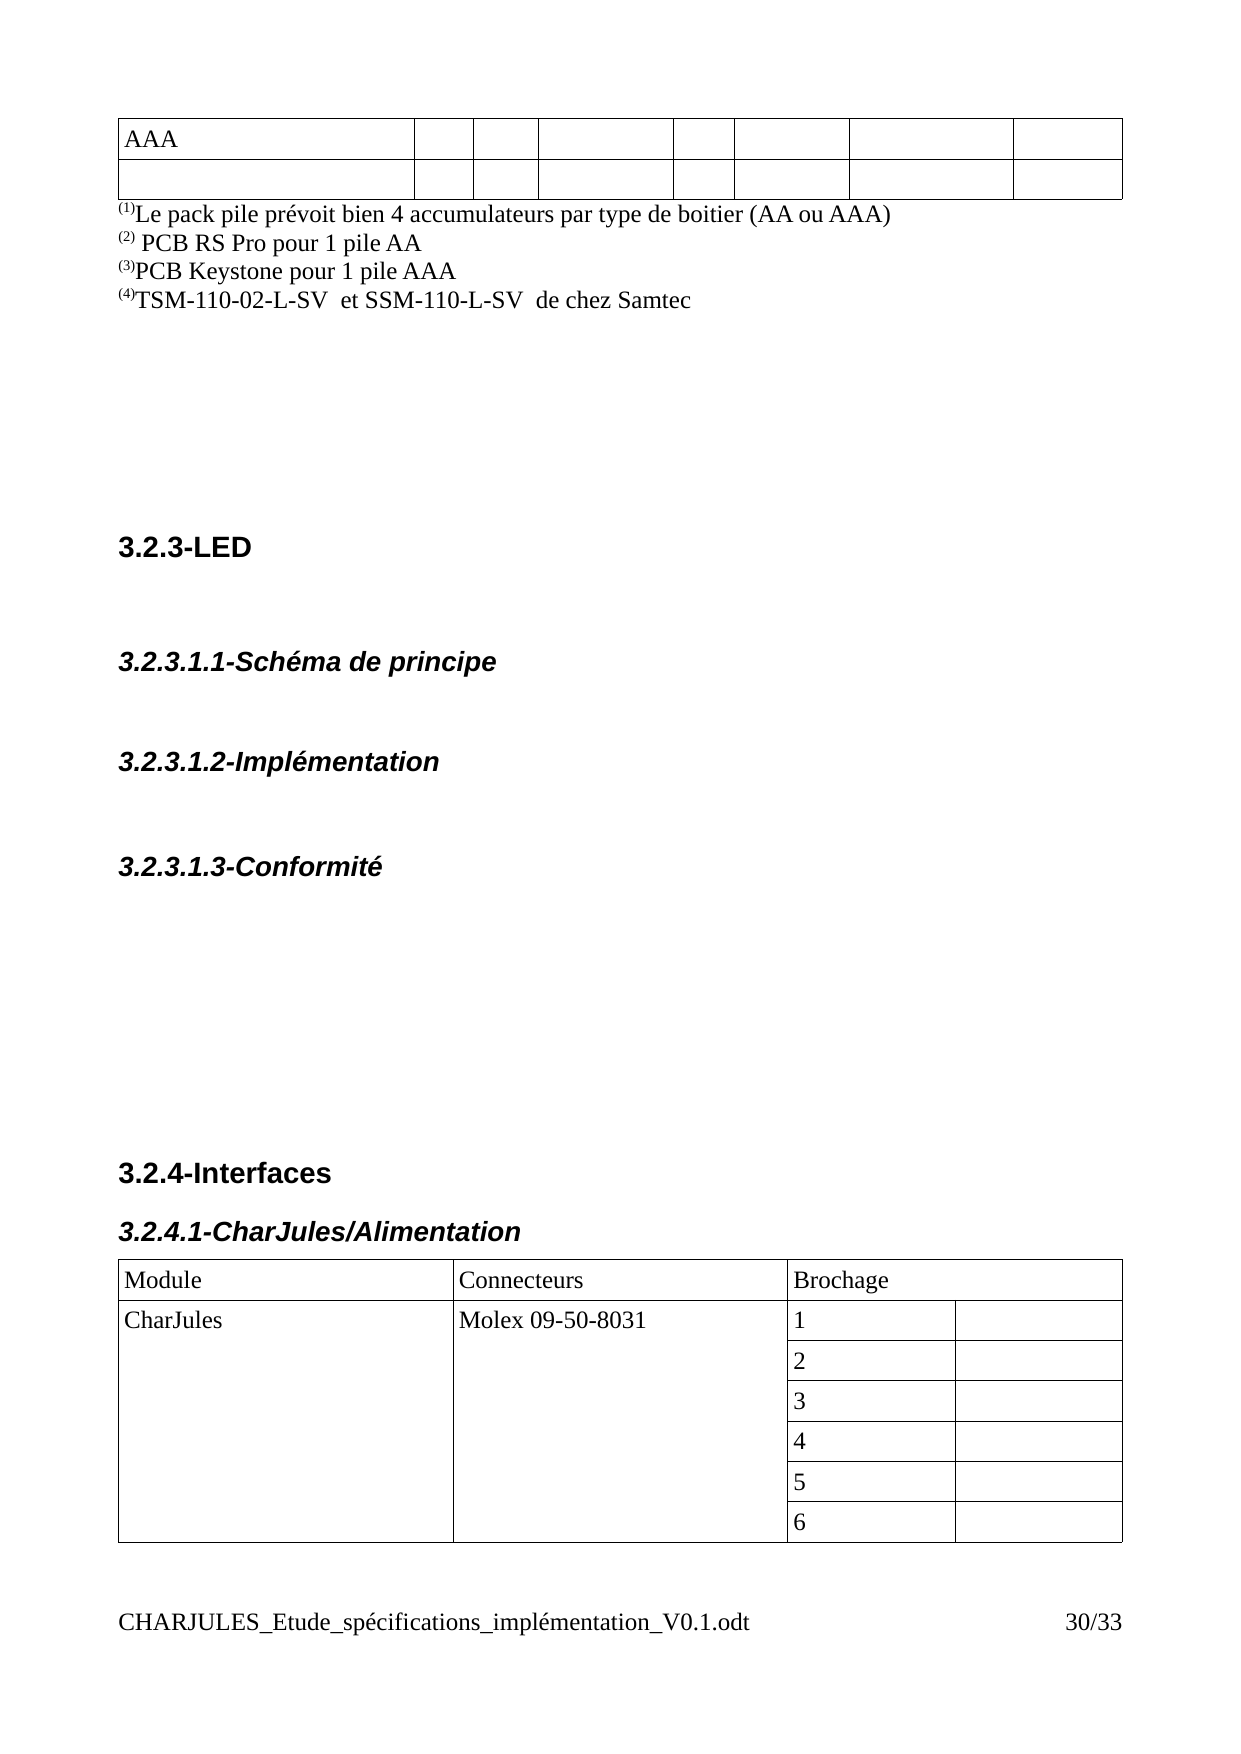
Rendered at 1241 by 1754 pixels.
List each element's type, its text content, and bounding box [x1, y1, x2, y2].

table_cell [1014, 119, 1122, 158]
text (3)PCB Keystone pour 1 pile AAA [118, 256, 1122, 285]
table_header Connecteurs [454, 1260, 787, 1300]
subtitle 3.2.3.1.3-Conformité [118, 850, 1122, 882]
table_cell [850, 160, 1013, 199]
table_cell [539, 160, 673, 199]
table_cell [1014, 160, 1122, 199]
table_cell CharJules [119, 1301, 453, 1542]
table_cell 2 [788, 1341, 955, 1380]
table_cell 3 [788, 1381, 955, 1421]
table_cell [415, 119, 473, 158]
table_cell [539, 119, 673, 158]
table_cell [474, 119, 538, 158]
table_cell 1 [788, 1301, 955, 1340]
subtitle 3.2.3.1.2-Implémentation [118, 746, 1122, 777]
table_cell [735, 160, 849, 199]
table_cell [415, 160, 473, 199]
table_cell [474, 160, 538, 199]
text (4)TSM-110-02-L-SV et SSM-110-L-SV de chez Samtec [118, 285, 1122, 314]
table_cell [674, 160, 734, 199]
table_cell [956, 1341, 1122, 1380]
text (1)Le pack pile prévoit bien 4 accumulateurs par type de boitier (AA ou AAA) [118, 200, 1122, 228]
table_cell 5 [788, 1462, 955, 1501]
text (2) PCB RS Pro pour 1 pile AA [118, 228, 1122, 256]
subtitle 3.2.3.1.1-Schéma de principe [118, 645, 1122, 677]
table_cell Molex 09-50-8031 [454, 1301, 787, 1542]
table_cell [956, 1301, 1122, 1340]
subtitle 3.2.4.1-CharJules/Alimentation [118, 1215, 1122, 1247]
table_cell [674, 119, 734, 158]
table_cell [956, 1381, 1122, 1421]
subtitle 3.2.3-LED [118, 530, 1122, 563]
table_cell [735, 119, 849, 158]
subtitle 3.2.4-Interfaces [118, 1156, 1122, 1190]
table_cell AAA [119, 119, 414, 158]
table_cell [119, 160, 414, 199]
table_cell [850, 119, 1013, 158]
table_cell [956, 1422, 1122, 1461]
table_header Module [119, 1260, 453, 1300]
table_cell 6 [788, 1502, 955, 1542]
table_cell 4 [788, 1422, 955, 1461]
table_cell [956, 1462, 1122, 1501]
table_cell [956, 1502, 1122, 1542]
table_header Brochage [788, 1260, 1122, 1300]
